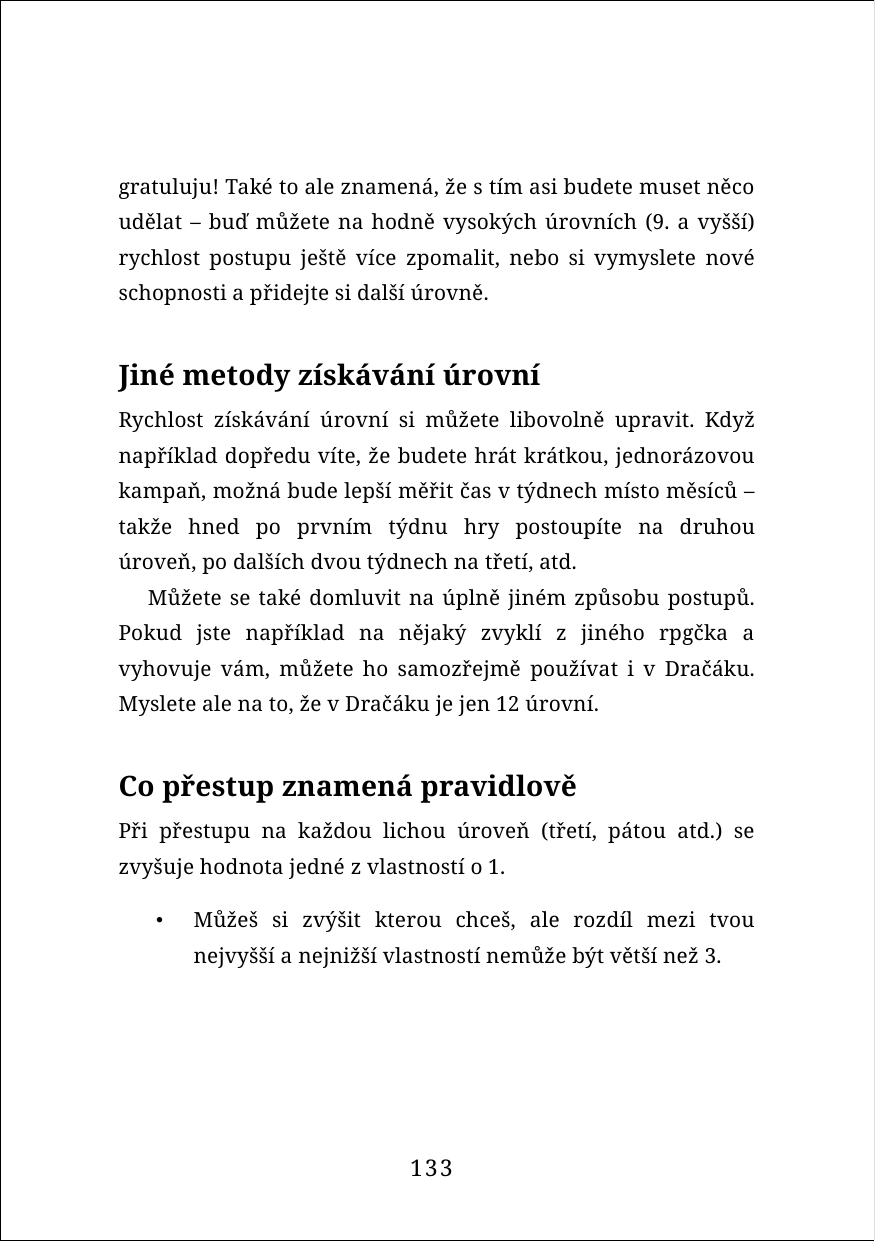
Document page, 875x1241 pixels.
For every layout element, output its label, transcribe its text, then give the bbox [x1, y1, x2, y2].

text Rychlost získávání úrovní si můžete libovolně upravit. Když například dopředu víte, že budete hrát krátkou, jednorázovou kampaň, možná bude lepší měřit čas v týdnech místo měsíců – takže hned po prvním týdnu hry postoupíte na druhou úroveň, po dalších dvou týdnech na třetí, atd. Můžete se také domluvit na úplně jiném způsobu postupů. Pokud jste například na nějaký zvyklí z jiného rpgčka a vyhovuje vám, můžete ho samozřejmě používat i v Dračáku. Myslete ale na to, že v Dračáku je jen 12 úrovní. [118, 405, 756, 718]
subtitle Jiné metody získávání úrovní [118, 355, 756, 393]
text Při přestupu na každou lichou úroveň (třetí, pátou atd.) se zvyšuje hodnota jedné z vlastností o 1. [118, 816, 756, 880]
list Můžeš si zvýšit kterou chceš, ale rozdíl mezi tvou nejvyšší a nejnižší vlastností nemůže být větší než 3. [156, 905, 756, 969]
subtitle Co přestup znamená pravidlově [118, 766, 756, 805]
text gratuluju! Také to ale znamená, že s tím asi budete muset něco udělat – buď můžete na hodně vysokých úrovních (9. a vyšší) rychlost postupu ještě více zpomalit, nebo si vymyslete nové schopnosti a přidejte si další úrovně. [118, 172, 756, 307]
